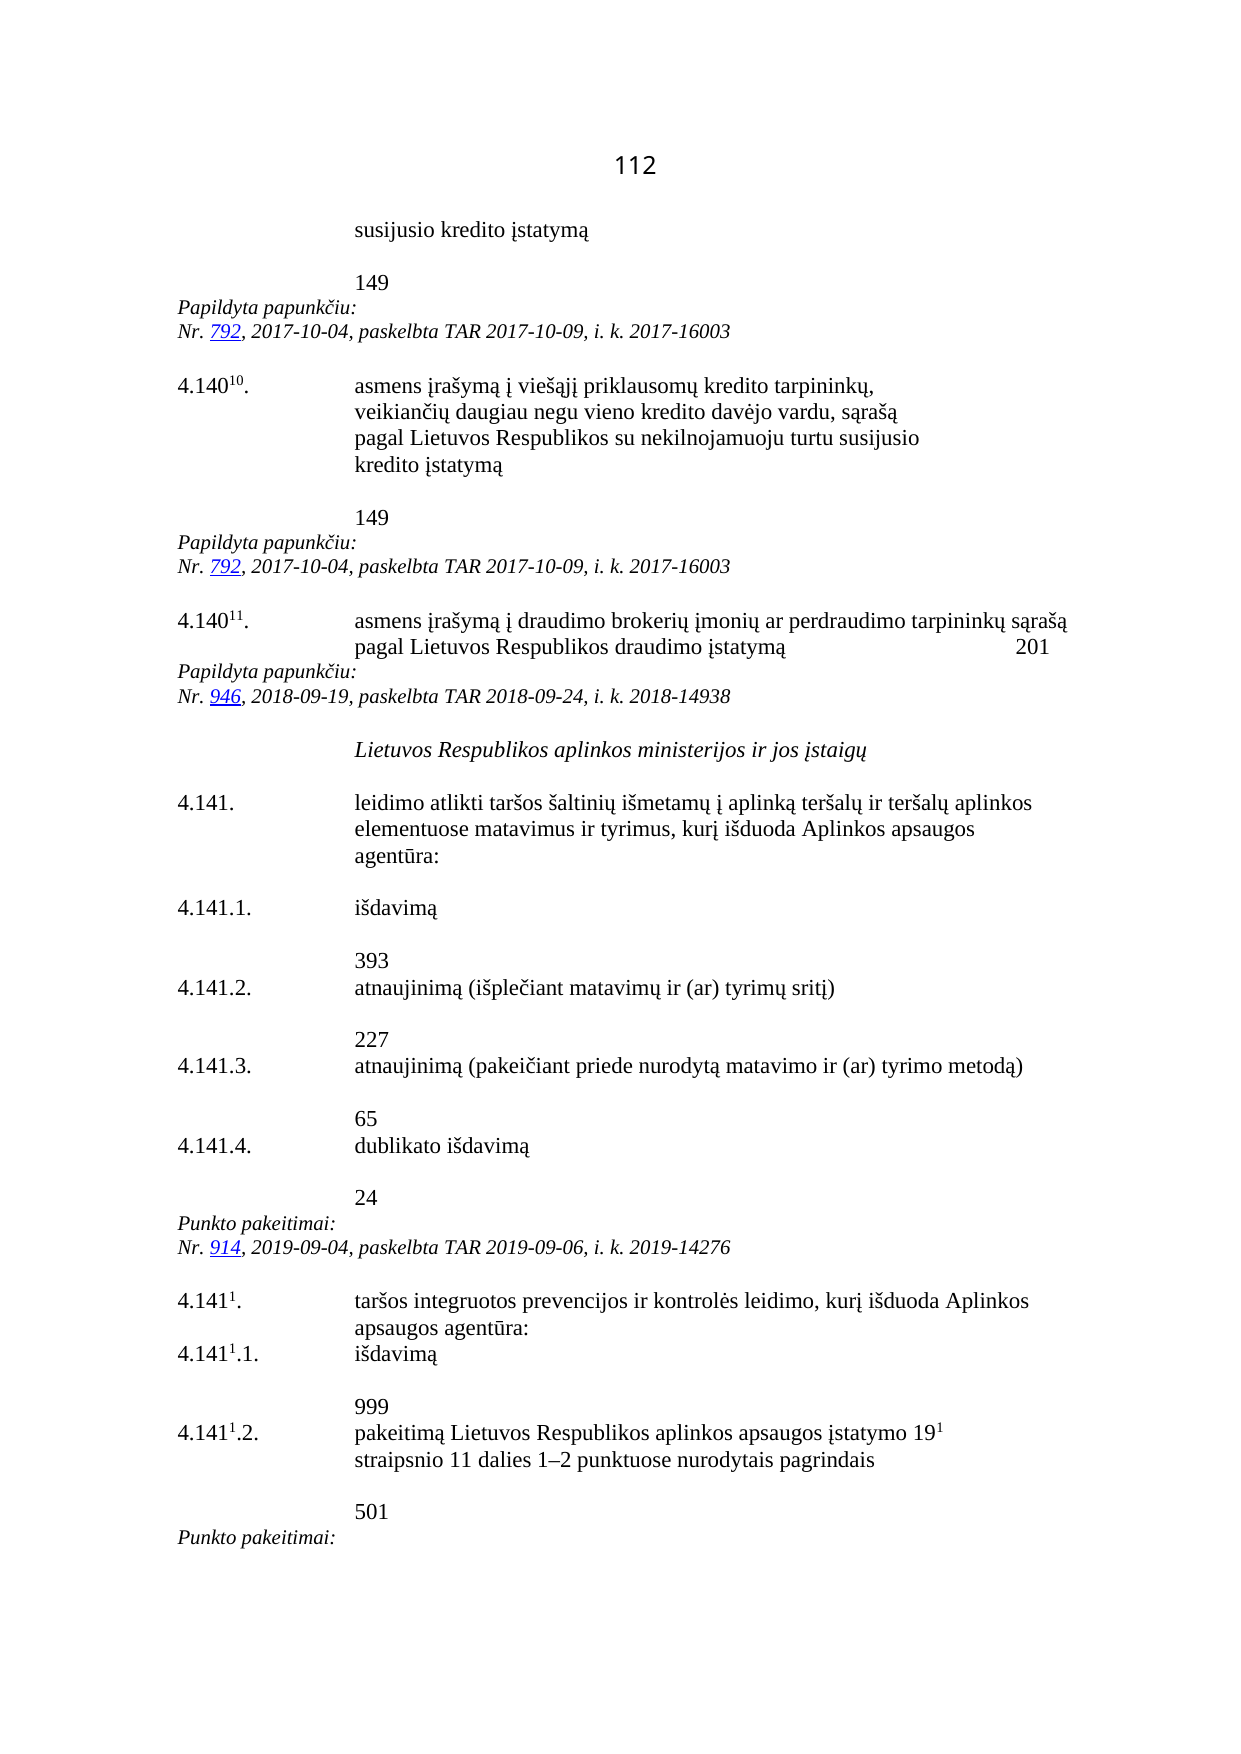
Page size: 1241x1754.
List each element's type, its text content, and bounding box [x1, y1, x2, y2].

text 4.141.4. dublikato išdavimą 24 [177, 1132, 1034, 1211]
text 4.141.1. išdavimą 393 [177, 894, 1034, 973]
text 4.1411.1. išdavimą 999 [177, 1340, 1034, 1419]
text Lietuvos Respublikos aplinkos ministerijos ir jos įstaigų [354, 736, 945, 789]
text 4.14011. asmens įrašymą į draudimo brokerių įmonių ar perdraudimo tarpininkų sąrašą pagal Lietuvos Respublikos draudimo įstatymą 201 [177, 607, 1093, 659]
text veikiančių daugiau negu vieno kredito davėjo vardu, sąrašą [354, 398, 945, 424]
text Papildyta papunkčiu: [177, 295, 1093, 319]
text kredito įstatymą 149 [354, 451, 945, 530]
text Nr. 946, 2018-09-19, paskelbta TAR 2018-09-24, i. k. 2018-14938 [177, 683, 1093, 708]
text 4.14010. asmens įrašymą į viešąjį priklausomų kredito tarpininkų, [177, 372, 945, 398]
text Nr. 914, 2019-09-04, paskelbta TAR 2019-09-06, i. k. 2019-14276 [177, 1235, 1093, 1259]
text pagal Lietuvos Respublikos su nekilnojamuoju turtu susijusio [354, 424, 945, 451]
text 4.141. leidimo atlikti taršos šaltinių išmetamų į aplinką teršalų ir teršalų aplinkos elementuose matavimus ir tyrimus, kurį išduoda Aplinkos apsaugos agentūra: [177, 789, 1034, 894]
text 4.141.2. atnaujinimą (išplečiant matavimų ir (ar) tyrimų sritį) 227 [177, 973, 1034, 1053]
text Punkto pakeitimai: [177, 1525, 1093, 1549]
text Nr. 792, 2017-10-04, paskelbta TAR 2017-10-09, i. k. 2017-16003 [177, 319, 1093, 343]
text Nr. 792, 2017-10-04, paskelbta TAR 2017-10-09, i. k. 2017-16003 [177, 554, 1093, 578]
text 4.1411. taršos integruotos prevencijos ir kontrolės leidimo, kurį išduoda Aplinkos apsaugos agentūra: [177, 1288, 1034, 1340]
text 4.1411.2. pakeitimą Lietuvos Respublikos aplinkos apsaugos įstatymo 191 straipsnio 11 dalies 1–2 punktuose nurodytais pagrindais 501 [177, 1419, 1034, 1525]
text 4.141.3. atnaujinimą (pakeičiant priede nurodytą matavimo ir (ar) tyrimo metodą) 65 [177, 1053, 1034, 1132]
text Papildyta papunkčiu: [177, 659, 1093, 683]
text Punkto pakeitimai: [177, 1211, 1093, 1235]
text Papildyta papunkčiu: [177, 530, 1093, 554]
text susijusio kredito įstatymą 149 [354, 216, 945, 295]
